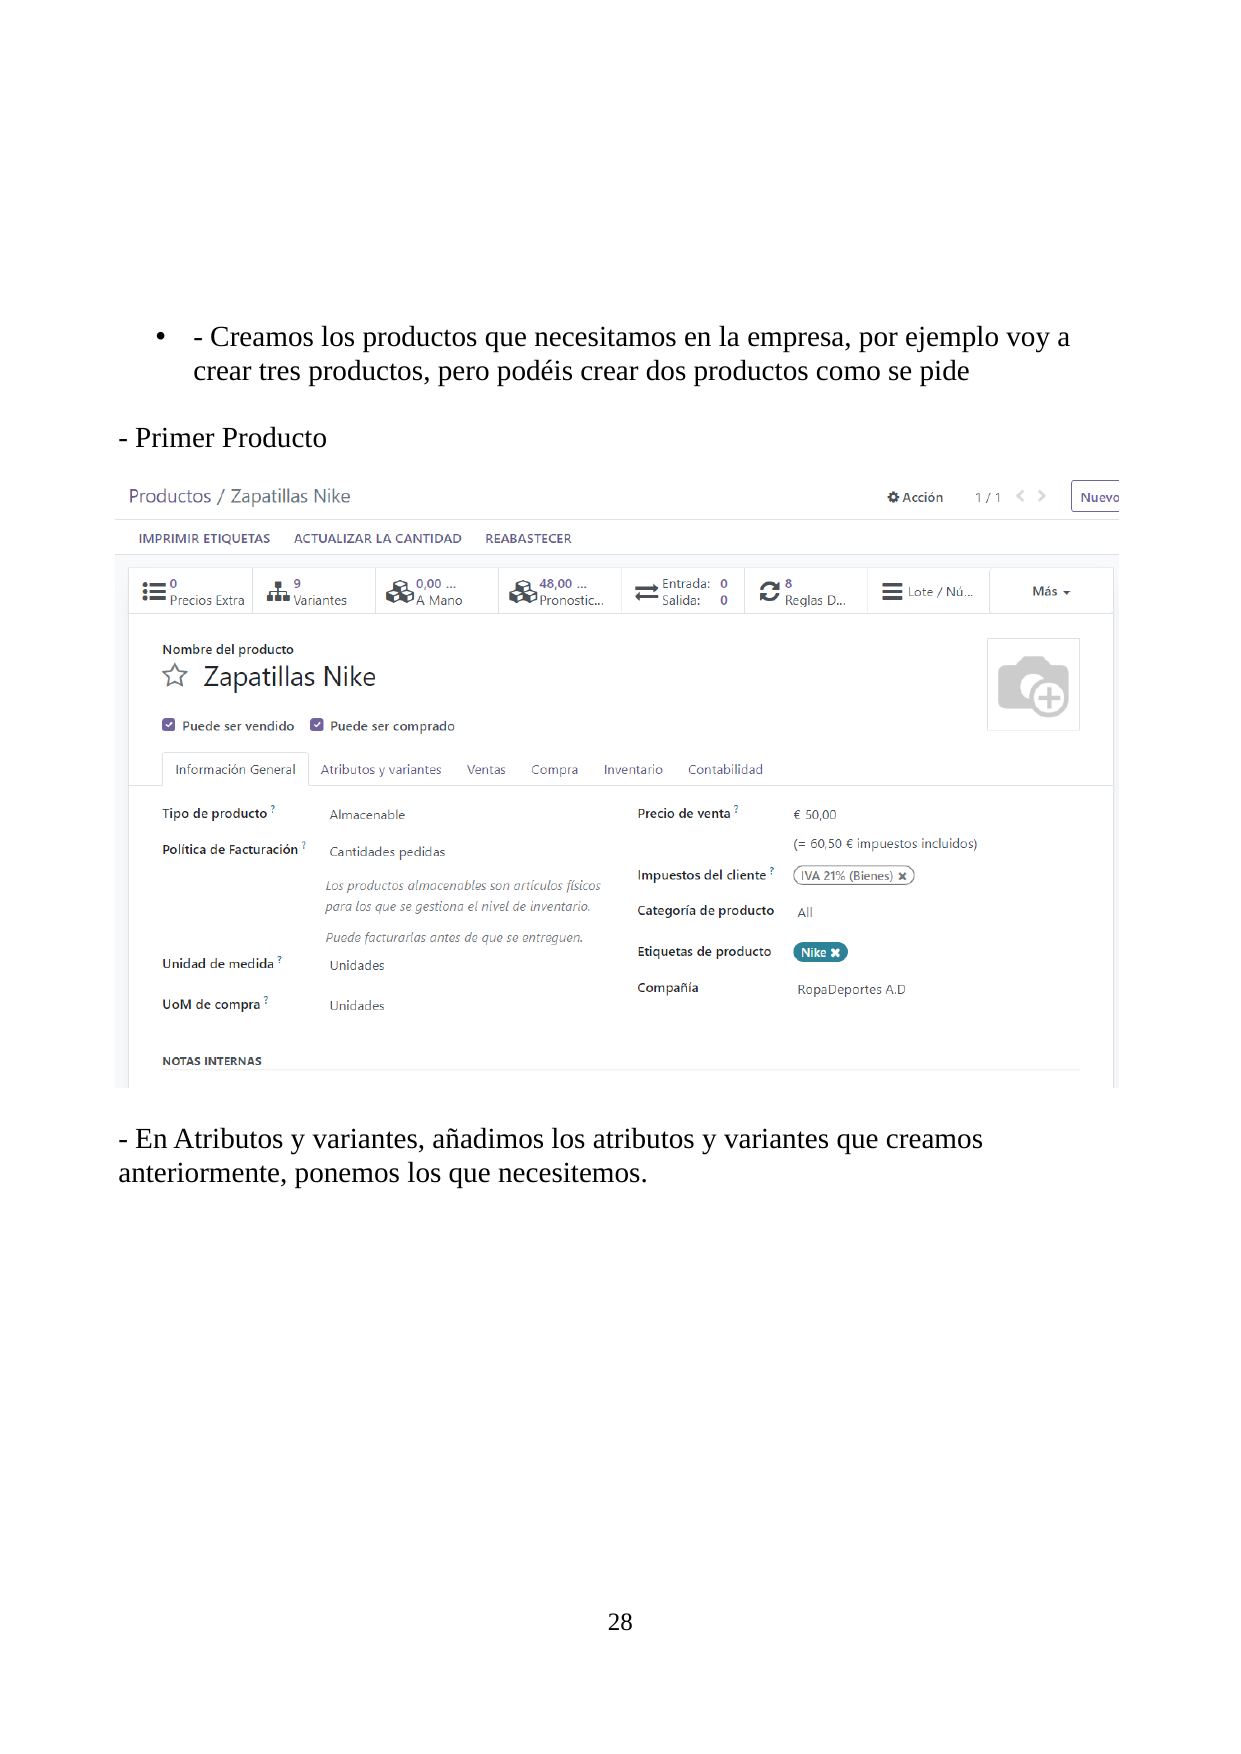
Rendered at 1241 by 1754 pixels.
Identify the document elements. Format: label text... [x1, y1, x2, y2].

list - Creamos los productos que necesitamos en la empresa, por ejemplo voy a crear tres productos, pero podéis crear dos productos como se pide [156, 319, 1122, 387]
picture [114, 475, 1119, 1088]
text - En Atributos y variantes, añadimos los atributos y variantes que creamos anteriormente, ponemos los que necesitemos. [118, 1121, 1122, 1188]
text - Primer Producto [118, 420, 1122, 454]
